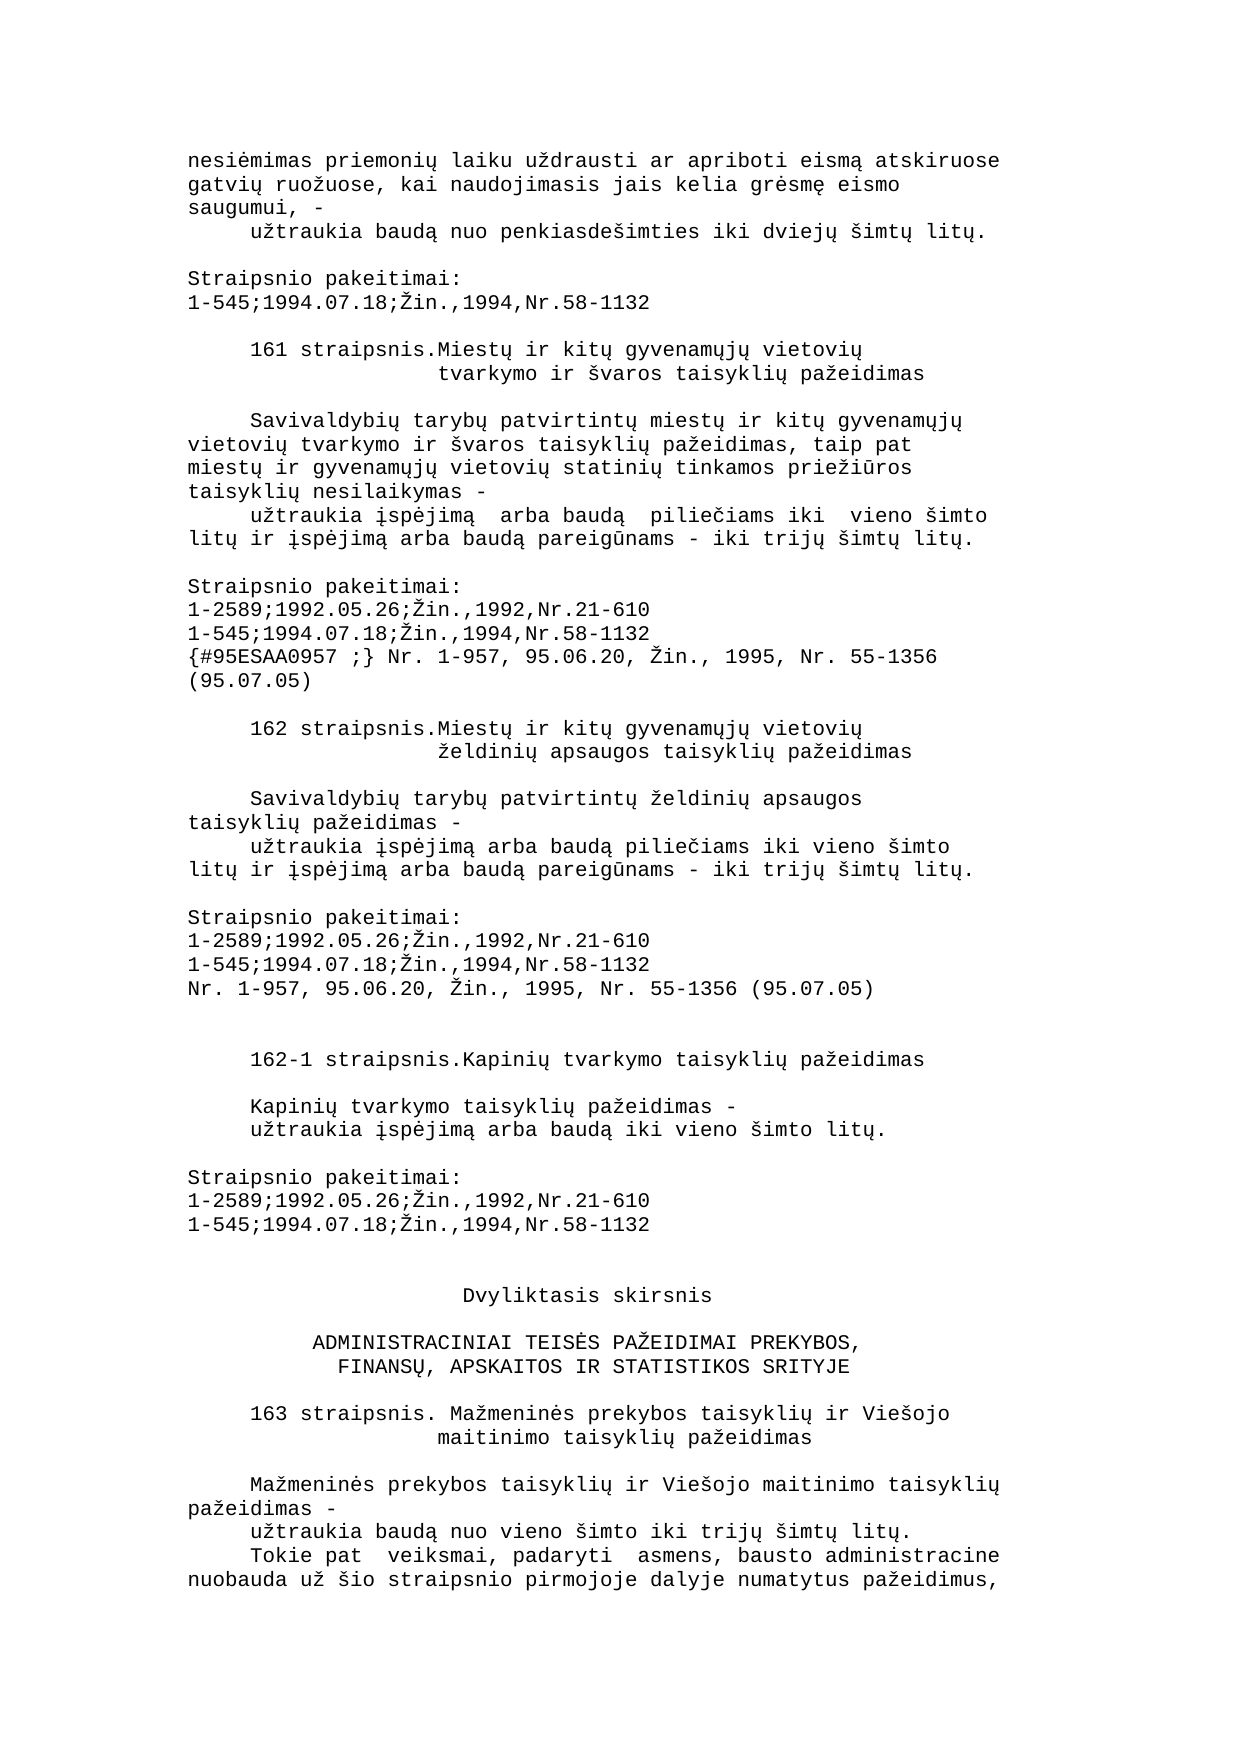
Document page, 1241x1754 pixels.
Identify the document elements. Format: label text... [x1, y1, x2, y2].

text 1-545;1994.07.18;Žin.,1994,Nr.58-1132 [187, 1214, 1053, 1238]
text nesiėmimas priemonių laiku uždrausti ar apriboti eismą atskiruose [187, 150, 1053, 174]
text litų ir įspėjimą arba baudą pareigūnams - iki trijų šimtų litų. [187, 859, 1053, 883]
text Savivaldybių tarybų patvirtintų miestų ir kitų gyvenamųjų [187, 410, 1053, 434]
text Kapinių tvarkymo taisyklių pažeidimas - [187, 1096, 1053, 1119]
text 1-2589;1992.05.26;Žin.,1992,Nr.21-610 [187, 930, 1053, 954]
text 162-1 straipsnis.Kapinių tvarkymo taisyklių pažeidimas [187, 1048, 1053, 1072]
text užtraukia baudą nuo vieno šimto iki trijų šimtų litų. [187, 1521, 1053, 1545]
text Savivaldybių tarybų patvirtintų želdinių apsaugos [187, 788, 1053, 812]
text Straipsnio pakeitimai: [187, 576, 1053, 599]
text FINANSŲ, APSKAITOS IR STATISTIKOS SRITYJE [187, 1356, 1053, 1379]
text 163 straipsnis. Mažmeninės prekybos taisyklių ir Viešojo [187, 1403, 1053, 1427]
text Straipsnio pakeitimai: [187, 268, 1053, 292]
text Mažmeninės prekybos taisyklių ir Viešojo maitinimo taisyklių [187, 1474, 1053, 1498]
text Straipsnio pakeitimai: [187, 907, 1053, 930]
text 1-2589;1992.05.26;Žin.,1992,Nr.21-610 [187, 1190, 1053, 1214]
text {#95ESAA0957 ;} Nr. 1-957, 95.06.20, Žin., 1995, Nr. 55-1356 (95.07.05) [187, 647, 1053, 694]
text tvarkymo ir švaros taisyklių pažeidimas [187, 363, 1053, 386]
text nuobauda už šio straipsnio pirmojoje dalyje numatytus pažeidimus, [187, 1569, 1053, 1592]
text taisyklių nesilaikymas - [187, 481, 1053, 505]
text 161 straipsnis.Miestų ir kitų gyvenamųjų vietovių [187, 339, 1053, 363]
text pažeidimas - [187, 1498, 1053, 1521]
text litų ir įspėjimą arba baudą pareigūnams - iki trijų šimtų litų. [187, 528, 1053, 552]
text 162 straipsnis.Miestų ir kitų gyvenamųjų vietovių [187, 717, 1053, 741]
text vietovių tvarkymo ir švaros taisyklių pažeidimas, taip pat [187, 434, 1053, 457]
text užtraukia įspėjimą arba baudą iki vieno šimto litų. [187, 1119, 1053, 1143]
text Straipsnio pakeitimai: [187, 1167, 1053, 1190]
text užtraukia baudą nuo penkiasdešimties iki dviejų šimtų litų. [187, 221, 1053, 244]
text saugumui, - [187, 197, 1053, 221]
text 1-545;1994.07.18;Žin.,1994,Nr.58-1132 [187, 292, 1053, 316]
text 1-545;1994.07.18;Žin.,1994,Nr.58-1132 [187, 623, 1053, 647]
text Tokie pat veiksmai, padaryti asmens, bausto administracine [187, 1545, 1053, 1569]
text taisyklių pažeidimas - [187, 812, 1053, 836]
text miestų ir gyvenamųjų vietovių statinių tinkamos priežiūros [187, 457, 1053, 481]
text 1-545;1994.07.18;Žin.,1994,Nr.58-1132 [187, 954, 1053, 978]
text Dvyliktasis skirsnis [187, 1285, 1053, 1309]
text 1-2589;1992.05.26;Žin.,1992,Nr.21-610 [187, 599, 1053, 623]
text želdinių apsaugos taisyklių pažeidimas [187, 741, 1053, 765]
text užtraukia įspėjimą arba baudą piliečiams iki vieno šimto [187, 505, 1053, 528]
text ADMINISTRACINIAI TEISĖS PAŽEIDIMAI PREKYBOS, [187, 1332, 1053, 1356]
text gatvių ruožuose, kai naudojimasis jais kelia grėsmę eismo [187, 174, 1053, 197]
text Nr. 1-957, 95.06.20, Žin., 1995, Nr. 55-1356 (95.07.05) [187, 978, 1053, 1001]
text maitinimo taisyklių pažeidimas [187, 1427, 1053, 1451]
text užtraukia įspėjimą arba baudą piliečiams iki vieno šimto [187, 836, 1053, 859]
